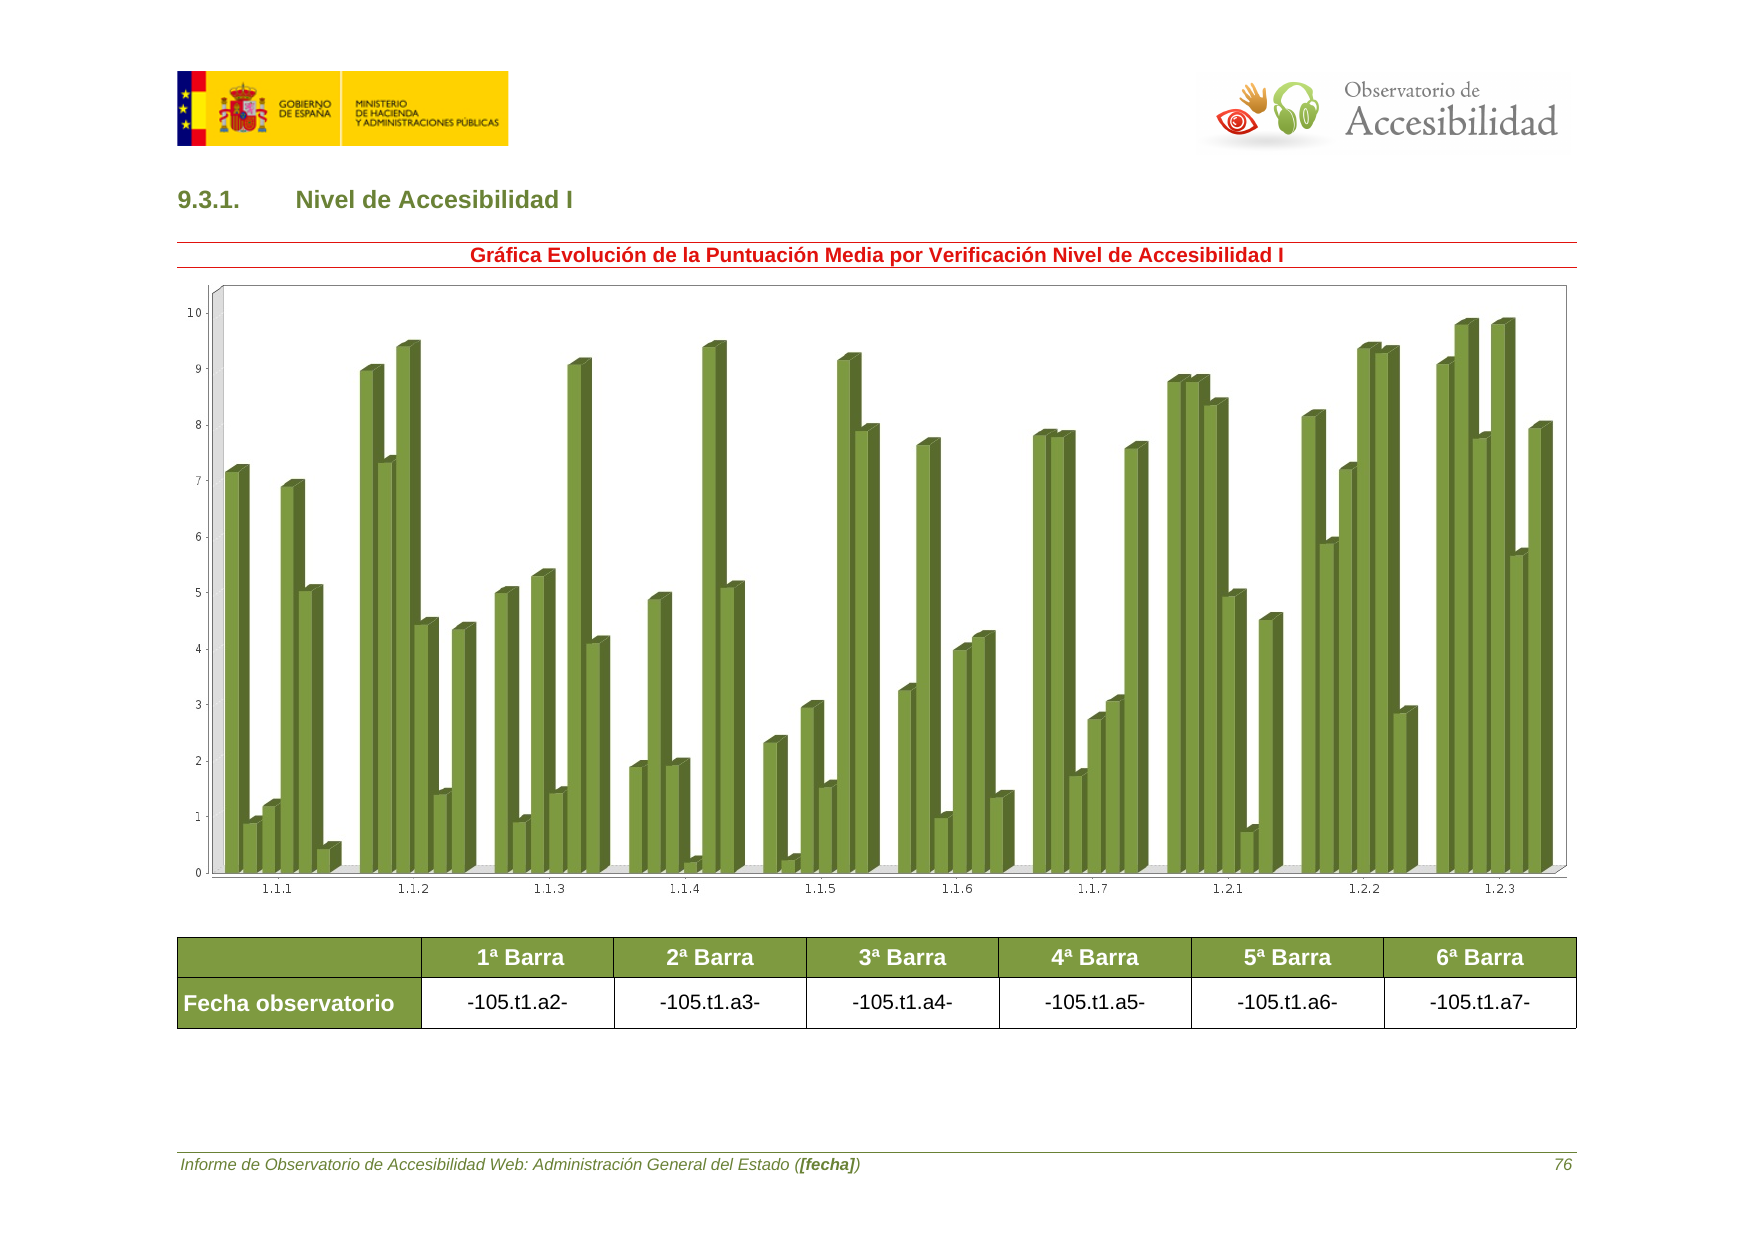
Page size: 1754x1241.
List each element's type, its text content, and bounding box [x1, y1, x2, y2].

table_cell -105.t1.a5- [1000, 978, 1191, 1028]
table_header 6ª Barra [1384, 938, 1576, 977]
table_header 3ª Barra [807, 938, 998, 977]
table_cell -105.t1.a2- [422, 978, 614, 1028]
text Gráfica Evolución de la Puntuación Media por Verificación Nivel de Accesibilidad I [177, 243, 1577, 267]
subtitle Nivel de Accesibilidad I [177, 185, 1577, 214]
picture [177, 275, 1577, 901]
table_cell -105.t1.a7- [1385, 978, 1576, 1028]
picture [1196, 72, 1572, 155]
picture [177, 71, 509, 146]
table_header 2ª Barra [614, 938, 806, 977]
table_header 5ª Barra [1192, 938, 1383, 977]
table_cell Fecha observatorio [178, 978, 421, 1028]
table_cell -105.t1.a4- [807, 978, 999, 1028]
table_header 4ª Barra [999, 938, 1191, 977]
table_header 1ª Barra [422, 938, 613, 977]
table_cell -105.t1.a6- [1192, 978, 1384, 1028]
table_cell -105.t1.a3- [615, 978, 806, 1028]
table_header [178, 938, 421, 977]
